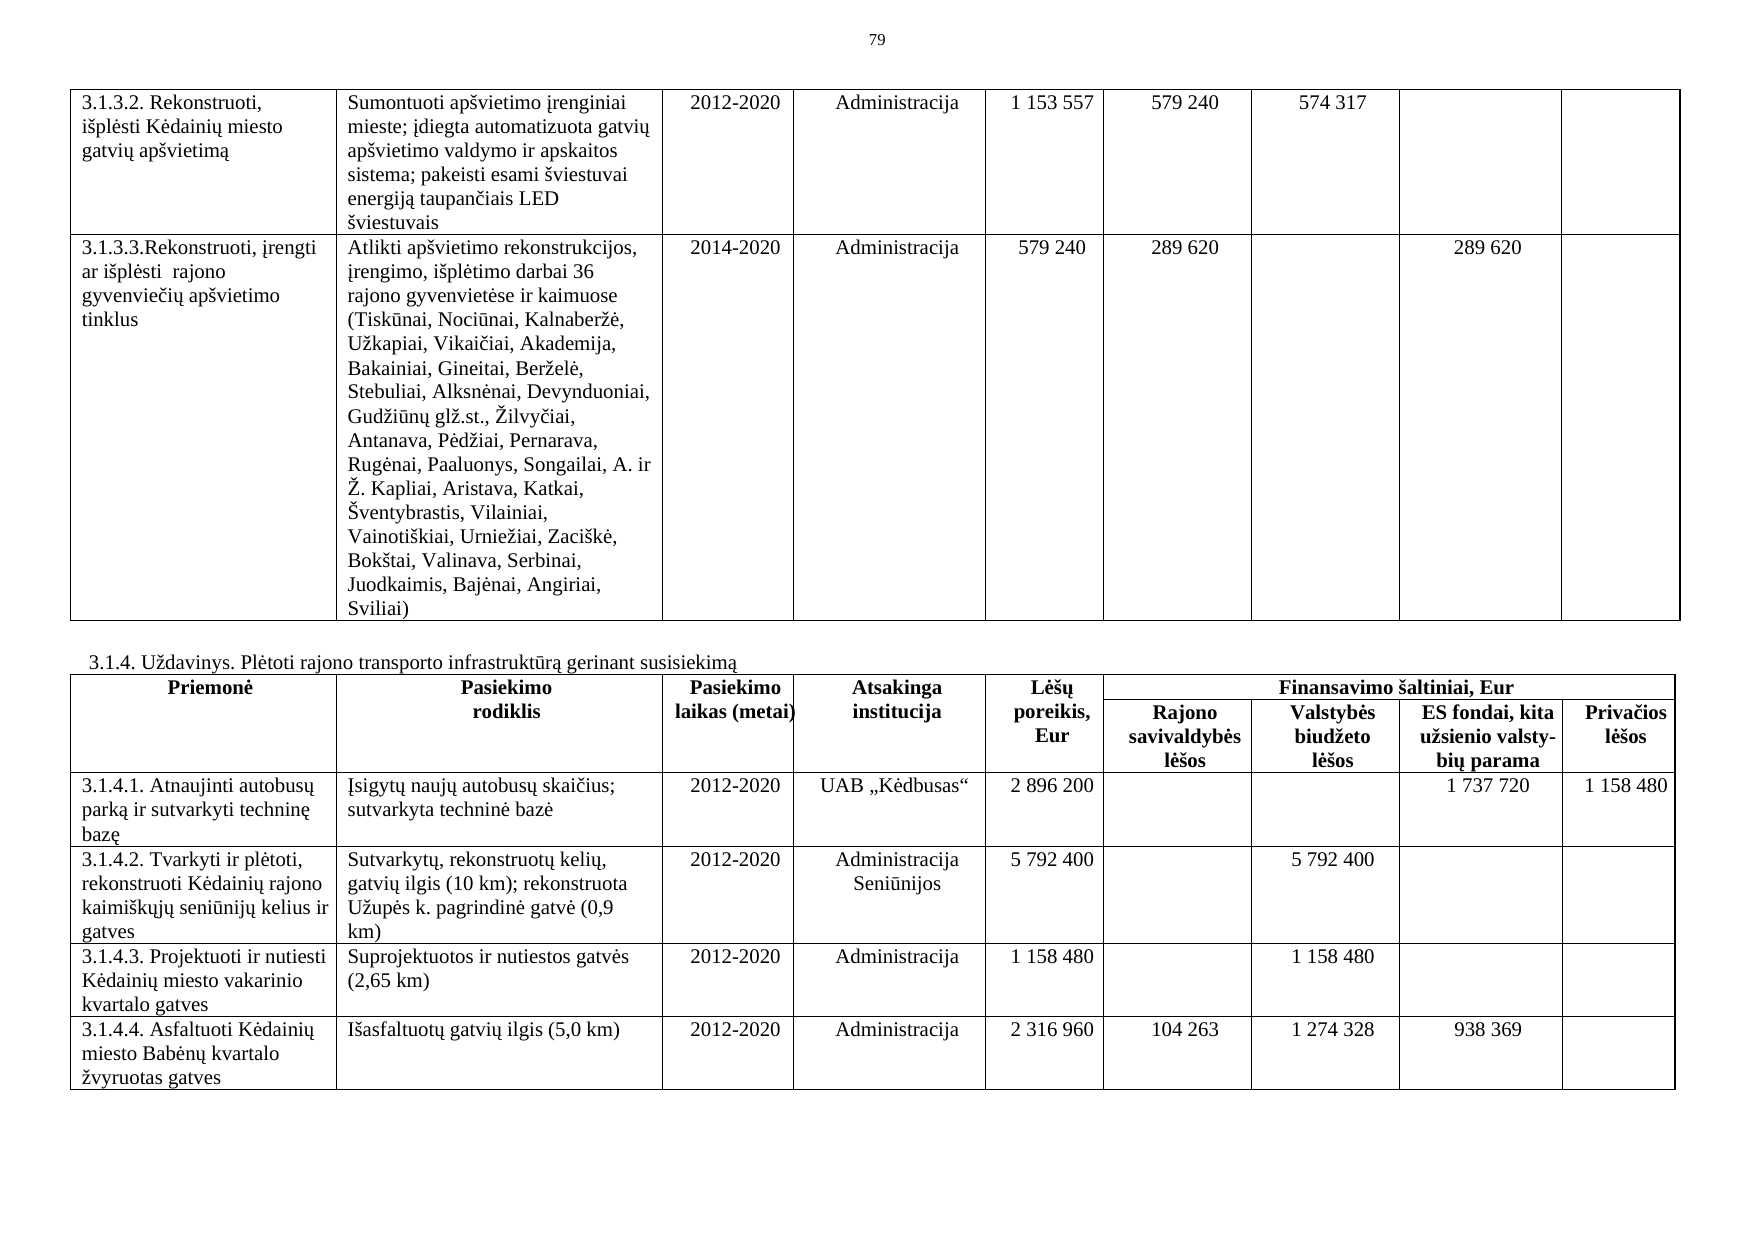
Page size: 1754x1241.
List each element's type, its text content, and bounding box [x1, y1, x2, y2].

table_header Pasiekimo rodiklis [337, 675, 662, 772]
table_cell 104 263 [1104, 1017, 1251, 1089]
table_cell 1 158 480 [1563, 773, 1674, 846]
table_cell 1 737 720 [1400, 773, 1562, 846]
table_cell [1252, 235, 1399, 620]
table_cell 289 620 [1104, 235, 1251, 620]
table_cell ES fondai, kita užsienio valsty- bių parama [1400, 700, 1562, 772]
table_cell [1400, 847, 1562, 943]
table_cell Administracija Seniūnijos [794, 847, 985, 943]
table_cell Sutvarkytų, rekonstruotų kelių, gatvių ilgis (10 km); rekonstruota Užupės k. pagrindinė gatvė (0,9 km) [337, 847, 662, 943]
table_cell Administracija [794, 1017, 985, 1089]
table_cell 2012-2020 [663, 944, 793, 1016]
table_cell 2012-2020 [663, 90, 793, 234]
table_cell 1 153 557 [986, 90, 1103, 234]
table_header Priemonė [71, 675, 336, 772]
table_cell [1563, 1017, 1674, 1089]
table_cell 938 369 [1400, 1017, 1562, 1089]
table_cell 1 158 480 [986, 944, 1103, 1016]
table_cell 2012-2020 [663, 1017, 793, 1089]
table_cell 3.1.4.3. Projektuoti ir nutiesti Kėdainių miesto vakarinio kvartalo gatves [71, 944, 336, 1016]
table_cell 3.1.3.3.Rekonstruoti, įrengti ar išplėsti rajono gyvenviečių apšvietimo tinklus [71, 235, 336, 620]
table_cell Administracija [794, 944, 985, 1016]
table_cell [1400, 90, 1561, 234]
table_cell 289 620 [1400, 235, 1561, 620]
table_cell Privačios lėšos [1563, 700, 1674, 772]
table_header Lėšų poreikis, Eur [986, 675, 1103, 772]
table_cell 2 896 200 [986, 773, 1103, 846]
table_cell [1400, 944, 1562, 1016]
table_cell Rajono savivaldybės lėšos [1104, 700, 1251, 772]
table_cell Įsigytų naujų autobusų skaičius; sutvarkyta techninė bazė [337, 773, 662, 846]
table_cell [1562, 235, 1679, 620]
table_cell 1 158 480 [1252, 944, 1399, 1016]
table_cell 2014-2020 [663, 235, 793, 620]
table_header Finansavimo šaltiniai, Eur [1104, 675, 1674, 699]
table_cell 5 792 400 [1252, 847, 1399, 943]
text 3.1.4. Uždavinys. Plėtoti rajono transporto infrastruktūrą gerinant susisiekimą [89, 650, 1679, 674]
table_cell [1563, 847, 1674, 943]
table_cell 3.1.4.4. Asfaltuoti Kėdainių miesto Babėnų kvartalo žvyruotas gatves [71, 1017, 336, 1089]
table_header Pasiekimo laikas (metai) [663, 675, 793, 772]
table_cell 574 317 [1252, 90, 1399, 234]
table_cell [1562, 90, 1679, 234]
table_cell 1 274 328 [1252, 1017, 1399, 1089]
table_cell [1563, 944, 1674, 1016]
table_cell Administracija [794, 235, 985, 620]
table_cell 579 240 [986, 235, 1103, 620]
table_header Atsakinga institucija [794, 675, 985, 772]
table_cell [1252, 773, 1399, 846]
table_cell Valstybės biudžeto lėšos [1252, 700, 1399, 772]
table_cell 3.1.4.2. Tvarkyti ir plėtoti, rekonstruoti Kėdainių rajono kaimiškųjų seniūnijų kelius ir gatves [71, 847, 336, 943]
table_cell [1104, 944, 1251, 1016]
table_cell 3.1.4.1. Atnaujinti autobusų parką ir sutvarkyti techninę bazę [71, 773, 336, 846]
table_cell Atlikti apšvietimo rekonstrukcijos, įrengimo, išplėtimo darbai 36 rajono gyvenvietėse ir kaimuose (Tiskūnai, Nociūnai, Kalnaberžė, Užkapiai, Vikaičiai, Akademija, Bakainiai, Gineitai, Berželė, Stebuliai, Alksnėnai, Devynduoniai, Gudžiūnų glž.st., Žilvyčiai, Antanava, Pėdžiai, Pernarava, Rugėnai, Paaluonys, Songailai, A. ir Ž. Kapliai, Aristava, Katkai, Šventybrastis, Vilainiai, Vainotiškiai, Urniežiai, Zaciškė, Bokštai, Valinava, Serbinai, Juodkaimis, Bajėnai, Angiriai, Sviliai) [337, 235, 662, 620]
table_cell [1104, 847, 1251, 943]
table_cell 2012-2020 [663, 773, 793, 846]
table_cell 2 316 960 [986, 1017, 1103, 1089]
table_cell UAB „Kėdbusas“ [794, 773, 985, 846]
table_cell Sumontuoti apšvietimo įrenginiai mieste; įdiegta automatizuota gatvių apšvietimo valdymo ir apskaitos sistema; pakeisti esami šviestuvai energiją taupančiais LED šviestuvais [337, 90, 662, 234]
table_cell Išasfaltuotų gatvių ilgis (5,0 km) [337, 1017, 662, 1089]
table_cell 3.1.3.2. Rekonstruoti, išplėsti Kėdainių miesto gatvių apšvietimą [71, 90, 336, 234]
table_cell 579 240 [1104, 90, 1251, 234]
table_cell Suprojektuotos ir nutiestos gatvės (2,65 km) [337, 944, 662, 1016]
table_cell [1104, 773, 1251, 846]
table_cell Administracija [794, 90, 985, 234]
table_cell 2012-2020 [663, 847, 793, 943]
table_cell 5 792 400 [986, 847, 1103, 943]
